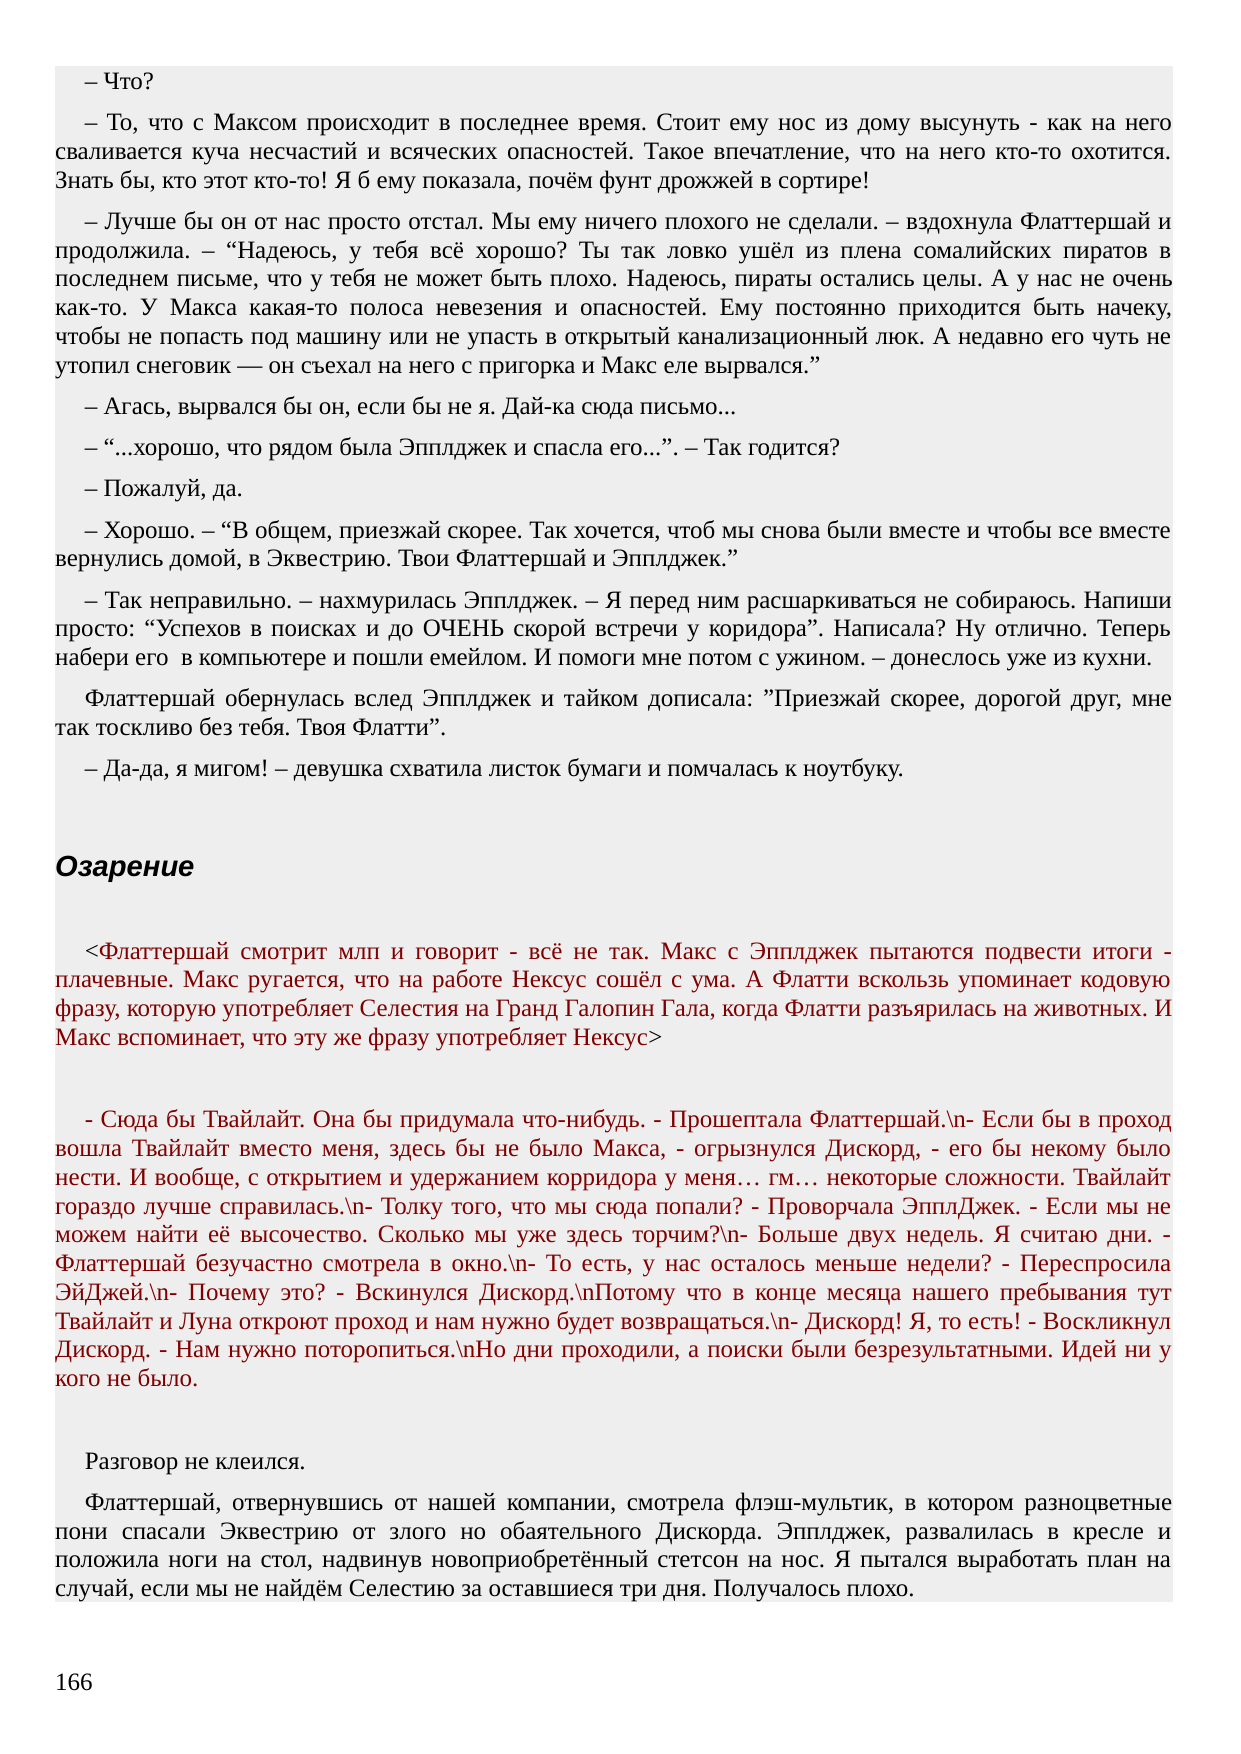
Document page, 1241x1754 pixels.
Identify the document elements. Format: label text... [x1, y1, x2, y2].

text – Хорошо. – “В общем, приезжай скорее. Так хочется, чтоб мы снова были вместе и чтобы все вместе вернулись домой, в Эквестрию. Твои Флаттершай и Эпплджек.” [55, 515, 1173, 572]
text <Флаттершай смотрит млп и говорит - всё не так. Макс с Эпплджек пытаются подвести итоги - плачевные. Макс ругается, что на работе Нексус сошёл с ума. А Флатти вскользь упоминает кодовую фразу, которую употребляет Селестия на Гранд Галопин Гала, когда Флатти разъярилась на животных. И Макс вспоминает, что эту же фразу употребляет Нексус> [55, 936, 1173, 1051]
text Разговор не клеился. [55, 1446, 1173, 1474]
text – “...хорошо, что рядом была Эпплджек и спасла его...”. – Так годится? [55, 432, 1173, 461]
text - Сюда бы Твайлайт. Она бы придумала что-нибудь. - Прошептала Флаттершай.\n- Если бы в проход вошла Твайлайт вместо меня, здесь бы не было Макса, - огрызнулся Дискорд, - его бы некому было нести. И вообще, с открытием и удержанием корридора у меня… гм… некоторые сложности. Твайлайт гораздо лучше справилась.\n- Толку того, что мы сюда попали? - Проворчала ЭпплДжек. - Если мы не можем найти её высочество. Сколько мы уже здесь торчим?\n- Больше двух недель. Я считаю дни. - Флаттершай безучастно смотрела в окно.\n- То есть, у нас осталось меньше недели? - Переспросила ЭйДжей.\n- Почему это? - Вскинулся Дискорд.\nПотому что в конце месяца нашего пребывания тут Твайлайт и Луна откроют проход и нам нужно будет возвращаться.\n- Дискорд! Я, то есть! - Воскликнул Дискорд. - Нам нужно поторопиться.\nНо дни проходили, а поиски были безрезультатными. Идей ни у кого не было. [55, 1104, 1173, 1392]
text – Пожалуй, да. [55, 473, 1173, 502]
text – Так неправильно. – нахмурилась Эпплджек. – Я перед ним расшаркиваться не собираюсь. Напиши просто: “Успехов в поисках и до ОЧЕНЬ скорой встречи у коридора”. Написала? Ну отлично. Теперь набери его в компьютере и пошли емейлом. И помоги мне потом с ужином. – донеслось уже из кухни. [55, 585, 1173, 671]
text – Лучше бы он от нас просто отстал. Мы ему ничего плохого не сделали. – вздохнула Флаттершай и продолжила. – “Надеюсь, у тебя всё хорошо? Ты так ловко ушёл из плена сомалийских пиратов в последнем письме, что у тебя не может быть плохо. Надеюсь, пираты остались целы. А у нас не очень как-то. У Макса какая-то полоса невезения и опасностей. Ему постоянно приходится быть начеку, чтобы не попасть под машину или не упасть в открытый канализационный люк. А недавно его чуть не утопил снеговик — он съехал на него с пригорка и Макс еле вырвался.” [55, 206, 1173, 378]
text Флаттершай, отвернувшись от нашей компании, смотрела флэш-мультик, в котором разноцветные пони спасали Эквестрию от злого но обаятельного Дискорда. Эпплджек, развалилась в кресле и положила ноги на стол, надвинув новоприобретённый стетсон на нос. Я пытался выработать план на случай, если мы не найдём Селестию за оставшиеся три дня. Получалось плохо. [55, 1487, 1173, 1602]
text – То, что с Максом происходит в последнее время. Стоит ему нос из дому высунуть - как на него сваливается куча несчастий и всяческих опасностей. Такое впечатление, что на него кто-то охотится. Знать бы, кто этот кто-то! Я б ему показала, почём фунт дрожжей в сортире! [55, 107, 1173, 193]
subtitle Озарение [55, 848, 1173, 882]
text – Агась, вырвался бы он, если бы не я. Дай-ка сюда письмо... [55, 391, 1173, 420]
text Флаттершай обернулась вслед Эпплджек и тайком дописала: ”Приезжай скорее, дорогой друг, мне так тоскливо без тебя. Твоя Флатти”. [55, 683, 1173, 741]
text – Что? [55, 66, 1173, 95]
text – Да-да, я мигом! – девушка схватила листок бумаги и помчалась к ноутбуку. [55, 753, 1173, 782]
